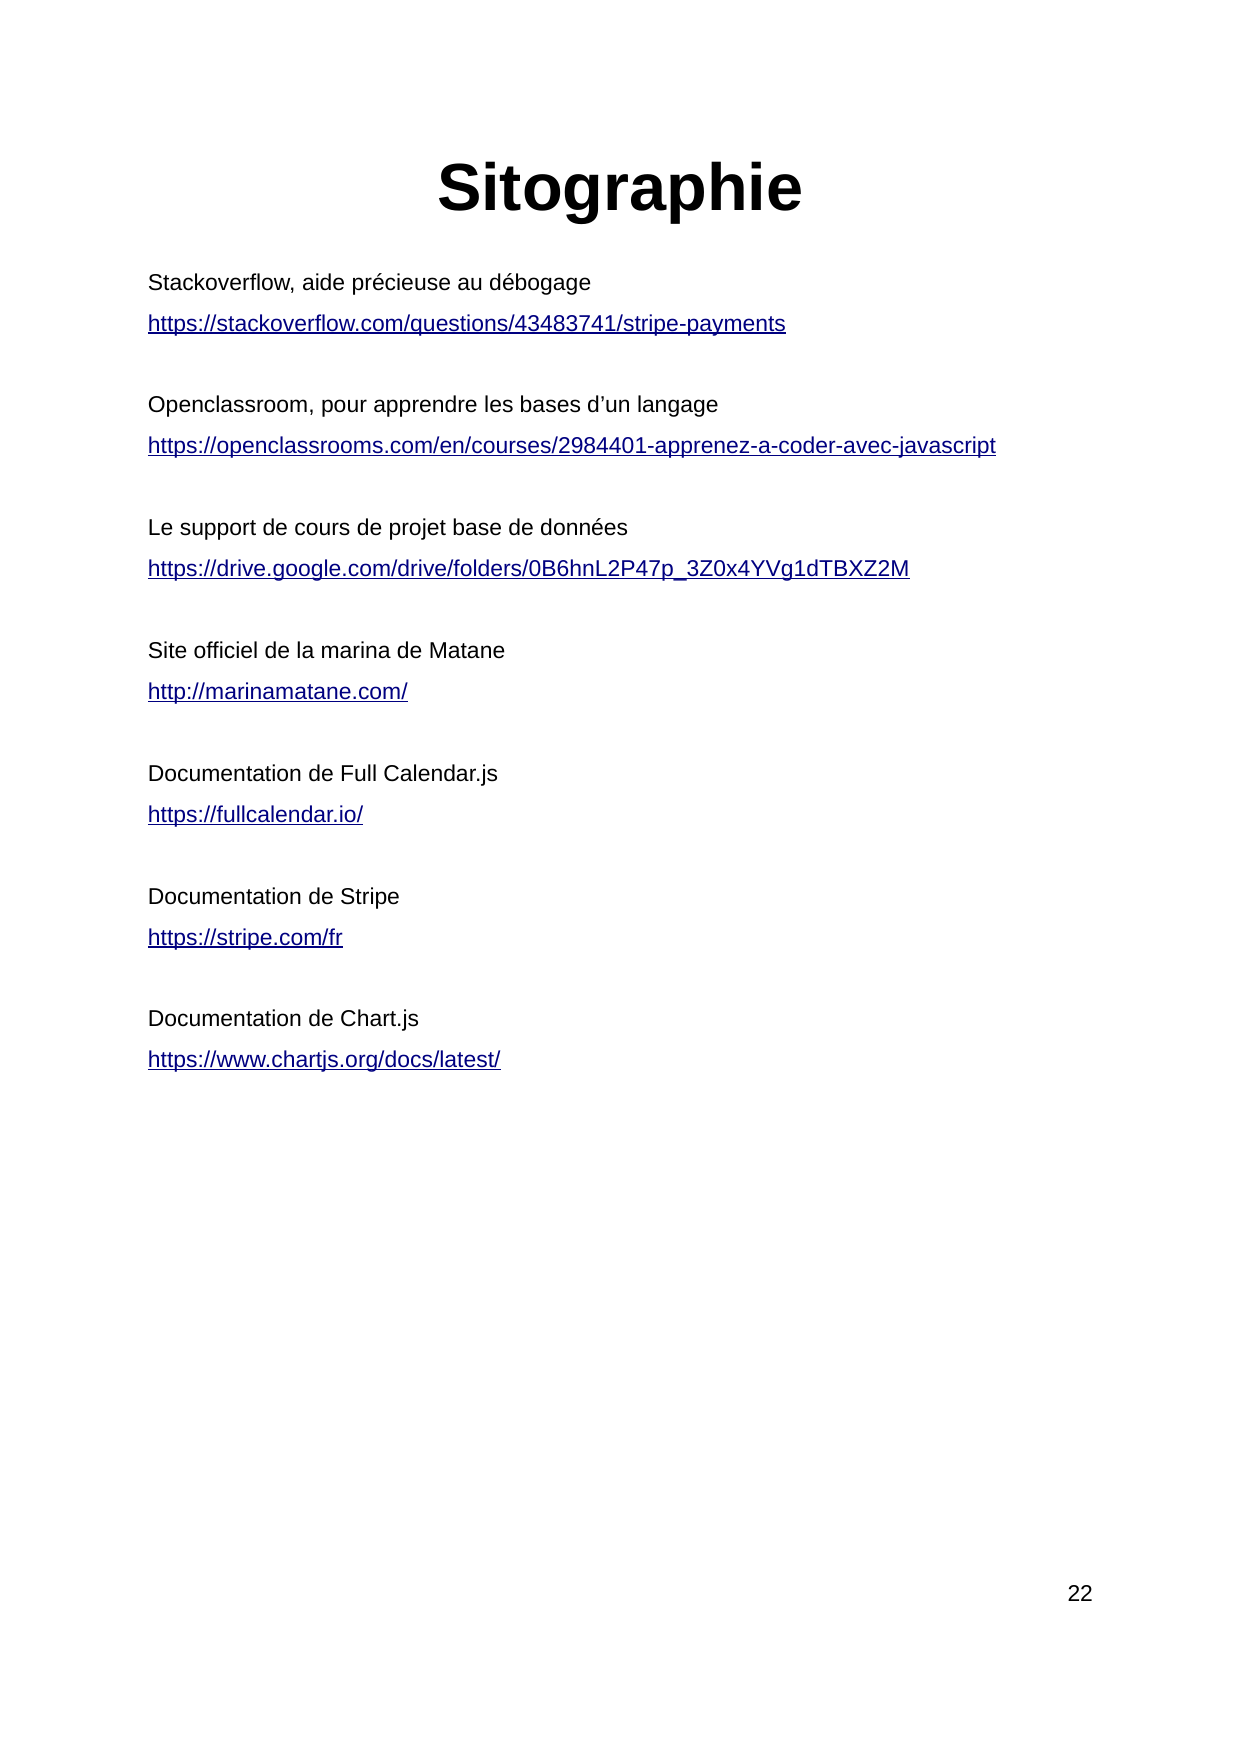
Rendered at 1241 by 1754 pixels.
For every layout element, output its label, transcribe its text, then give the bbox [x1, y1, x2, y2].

text https://fullcalendar.io/ [148, 801, 1093, 827]
text Documentation de Chart.js [148, 1005, 1093, 1032]
subtitle Sitographie [148, 148, 1093, 224]
text https://www.chartjs.org/docs/latest/ [148, 1046, 1093, 1073]
text Documentation de Stripe [148, 883, 1093, 909]
text Le support de cours de projet base de données [148, 514, 1093, 541]
text http://marinamatane.com/ [148, 678, 1093, 704]
text https://stripe.com/fr [148, 923, 1093, 950]
text Documentation de Full Calendar.js [148, 760, 1093, 786]
text Openclassroom, pour apprendre les bases d’un langage [148, 391, 1093, 418]
text Site officiel de la marina de Matane [148, 637, 1093, 663]
text https://drive.google.com/drive/folders/0B6hnL2P47p_3Z0x4YVg1dTBXZ2M [148, 555, 1093, 581]
text https://stackoverflow.com/questions/43483741/stripe-payments [148, 309, 1093, 336]
text Stackoverflow, aide précieuse au débogage [148, 268, 1093, 295]
text https://openclassrooms.com/en/courses/2984401-apprenez-a-coder-avec-javascript [148, 432, 1093, 459]
